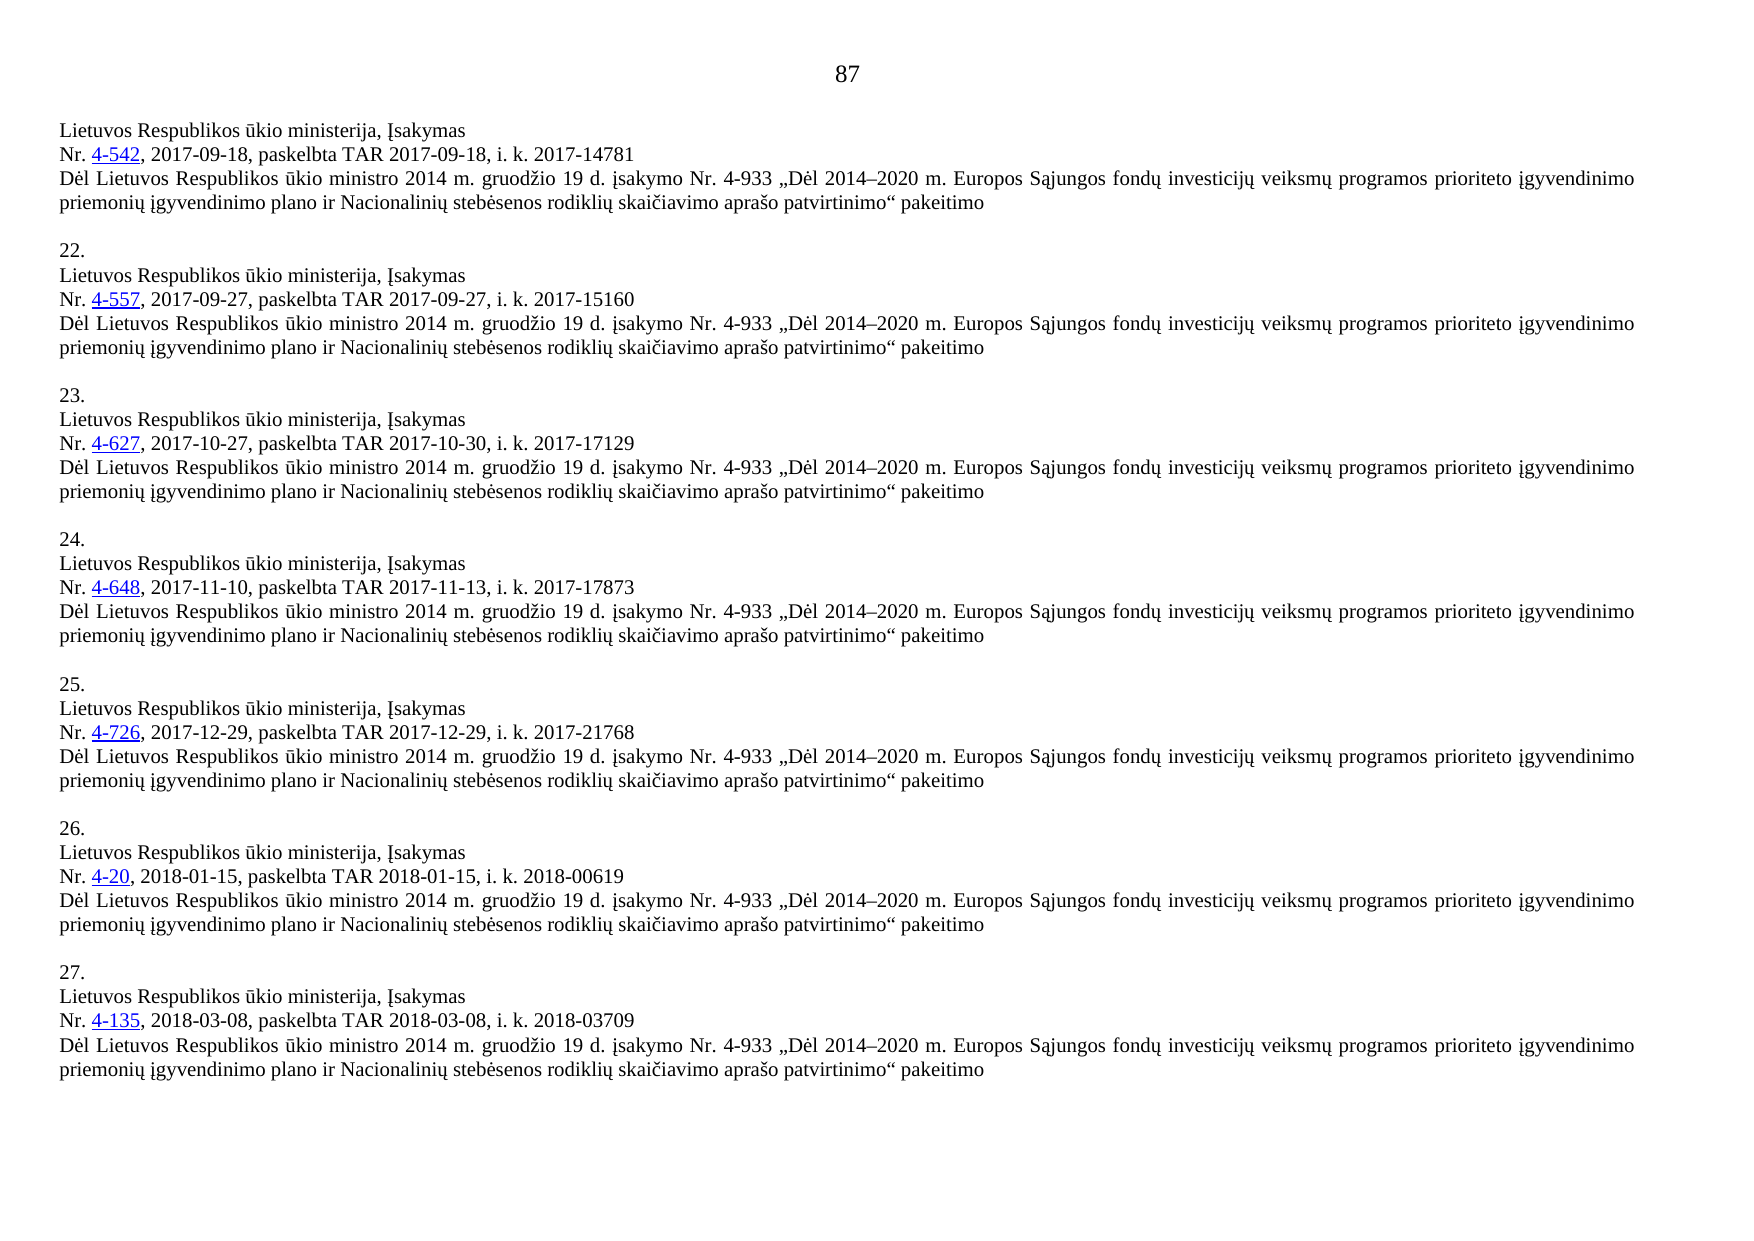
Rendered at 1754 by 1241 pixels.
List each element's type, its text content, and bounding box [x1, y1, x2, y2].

text Dėl Lietuvos Respublikos ūkio ministro 2014 m. gruodžio 19 d. įsakymo Nr. 4-933 „Dėl 2014–2020 m. Europos Sąjungos fondų investicijų veiksmų programos prioriteto įgyvendinimo priemonių įgyvendinimo plano ir Nacionalinių stebėsenos rodiklių skaičiavimo aprašo patvirtinimo“ pakeitimo [59, 455, 1636, 503]
text Dėl Lietuvos Respublikos ūkio ministro 2014 m. gruodžio 19 d. įsakymo Nr. 4-933 „Dėl 2014–2020 m. Europos Sąjungos fondų investicijų veiksmų programos prioriteto įgyvendinimo priemonių įgyvendinimo plano ir Nacionalinių stebėsenos rodiklių skaičiavimo aprašo patvirtinimo“ pakeitimo [59, 311, 1636, 359]
text Lietuvos Respublikos ūkio ministerija, Įsakymas [59, 118, 1636, 142]
text 27. [59, 960, 1636, 984]
text 22. [59, 238, 1636, 262]
text Lietuvos Respublikos ūkio ministerija, Įsakymas [59, 551, 1636, 575]
text 24. [59, 527, 1636, 551]
text 26. [59, 816, 1636, 840]
text 25. [59, 672, 1636, 696]
text Nr. 4-135, 2018-03-08, paskelbta TAR 2018-03-08, i. k. 2018-03709 [59, 1008, 1636, 1032]
text Lietuvos Respublikos ūkio ministerija, Įsakymas [59, 984, 1636, 1008]
text Lietuvos Respublikos ūkio ministerija, Įsakymas [59, 262, 1636, 287]
text Nr. 4-20, 2018-01-15, paskelbta TAR 2018-01-15, i. k. 2018-00619 [59, 864, 1636, 888]
text Dėl Lietuvos Respublikos ūkio ministro 2014 m. gruodžio 19 d. įsakymo Nr. 4-933 „Dėl 2014–2020 m. Europos Sąjungos fondų investicijų veiksmų programos prioriteto įgyvendinimo priemonių įgyvendinimo plano ir Nacionalinių stebėsenos rodiklių skaičiavimo aprašo patvirtinimo“ pakeitimo [59, 599, 1636, 647]
text Lietuvos Respublikos ūkio ministerija, Įsakymas [59, 407, 1636, 431]
text Dėl Lietuvos Respublikos ūkio ministro 2014 m. gruodžio 19 d. įsakymo Nr. 4-933 „Dėl 2014–2020 m. Europos Sąjungos fondų investicijų veiksmų programos prioriteto įgyvendinimo priemonių įgyvendinimo plano ir Nacionalinių stebėsenos rodiklių skaičiavimo aprašo patvirtinimo“ pakeitimo [59, 1032, 1636, 1081]
text 23. [59, 383, 1636, 407]
text Dėl Lietuvos Respublikos ūkio ministro 2014 m. gruodžio 19 d. įsakymo Nr. 4-933 „Dėl 2014–2020 m. Europos Sąjungos fondų investicijų veiksmų programos prioriteto įgyvendinimo priemonių įgyvendinimo plano ir Nacionalinių stebėsenos rodiklių skaičiavimo aprašo patvirtinimo“ pakeitimo [59, 166, 1636, 214]
text Nr. 4-648, 2017-11-10, paskelbta TAR 2017-11-13, i. k. 2017-17873 [59, 575, 1636, 599]
text Lietuvos Respublikos ūkio ministerija, Įsakymas [59, 696, 1636, 720]
text Dėl Lietuvos Respublikos ūkio ministro 2014 m. gruodžio 19 d. įsakymo Nr. 4-933 „Dėl 2014–2020 m. Europos Sąjungos fondų investicijų veiksmų programos prioriteto įgyvendinimo priemonių įgyvendinimo plano ir Nacionalinių stebėsenos rodiklių skaičiavimo aprašo patvirtinimo“ pakeitimo [59, 744, 1636, 792]
text Nr. 4-627, 2017-10-27, paskelbta TAR 2017-10-30, i. k. 2017-17129 [59, 431, 1636, 455]
text Dėl Lietuvos Respublikos ūkio ministro 2014 m. gruodžio 19 d. įsakymo Nr. 4-933 „Dėl 2014–2020 m. Europos Sąjungos fondų investicijų veiksmų programos prioriteto įgyvendinimo priemonių įgyvendinimo plano ir Nacionalinių stebėsenos rodiklių skaičiavimo aprašo patvirtinimo“ pakeitimo [59, 888, 1636, 936]
text Nr. 4-542, 2017-09-18, paskelbta TAR 2017-09-18, i. k. 2017-14781 [59, 142, 1636, 166]
text Nr. 4-557, 2017-09-27, paskelbta TAR 2017-09-27, i. k. 2017-15160 [59, 287, 1636, 311]
text Nr. 4-726, 2017-12-29, paskelbta TAR 2017-12-29, i. k. 2017-21768 [59, 720, 1636, 744]
text Lietuvos Respublikos ūkio ministerija, Įsakymas [59, 840, 1636, 864]
